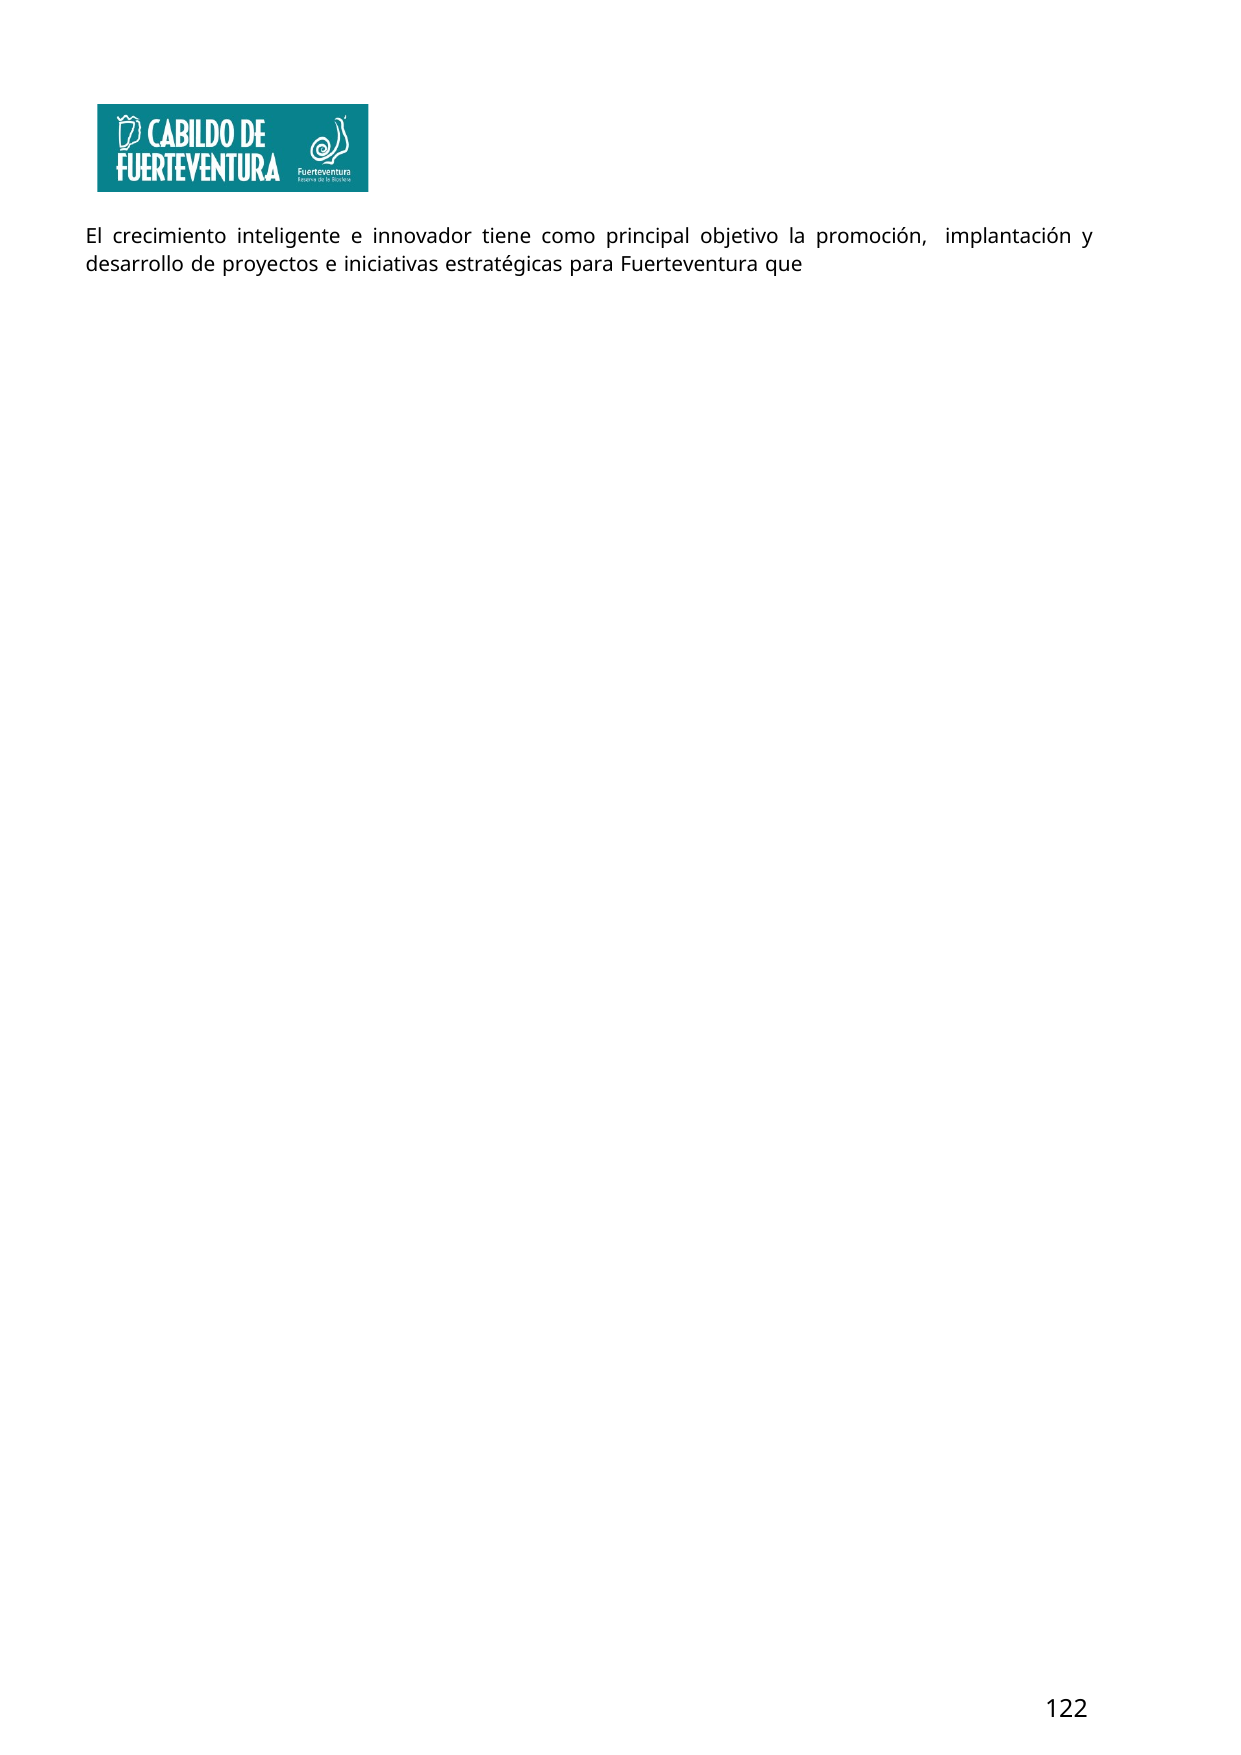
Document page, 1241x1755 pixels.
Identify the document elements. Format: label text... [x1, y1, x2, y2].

text El crecimiento inteligente e innovador tiene como principal objetivo la promoción, implantación y desarrollo de proyectos e iniciativas estratégicas para Fuerteventura que [85, 221, 1093, 278]
